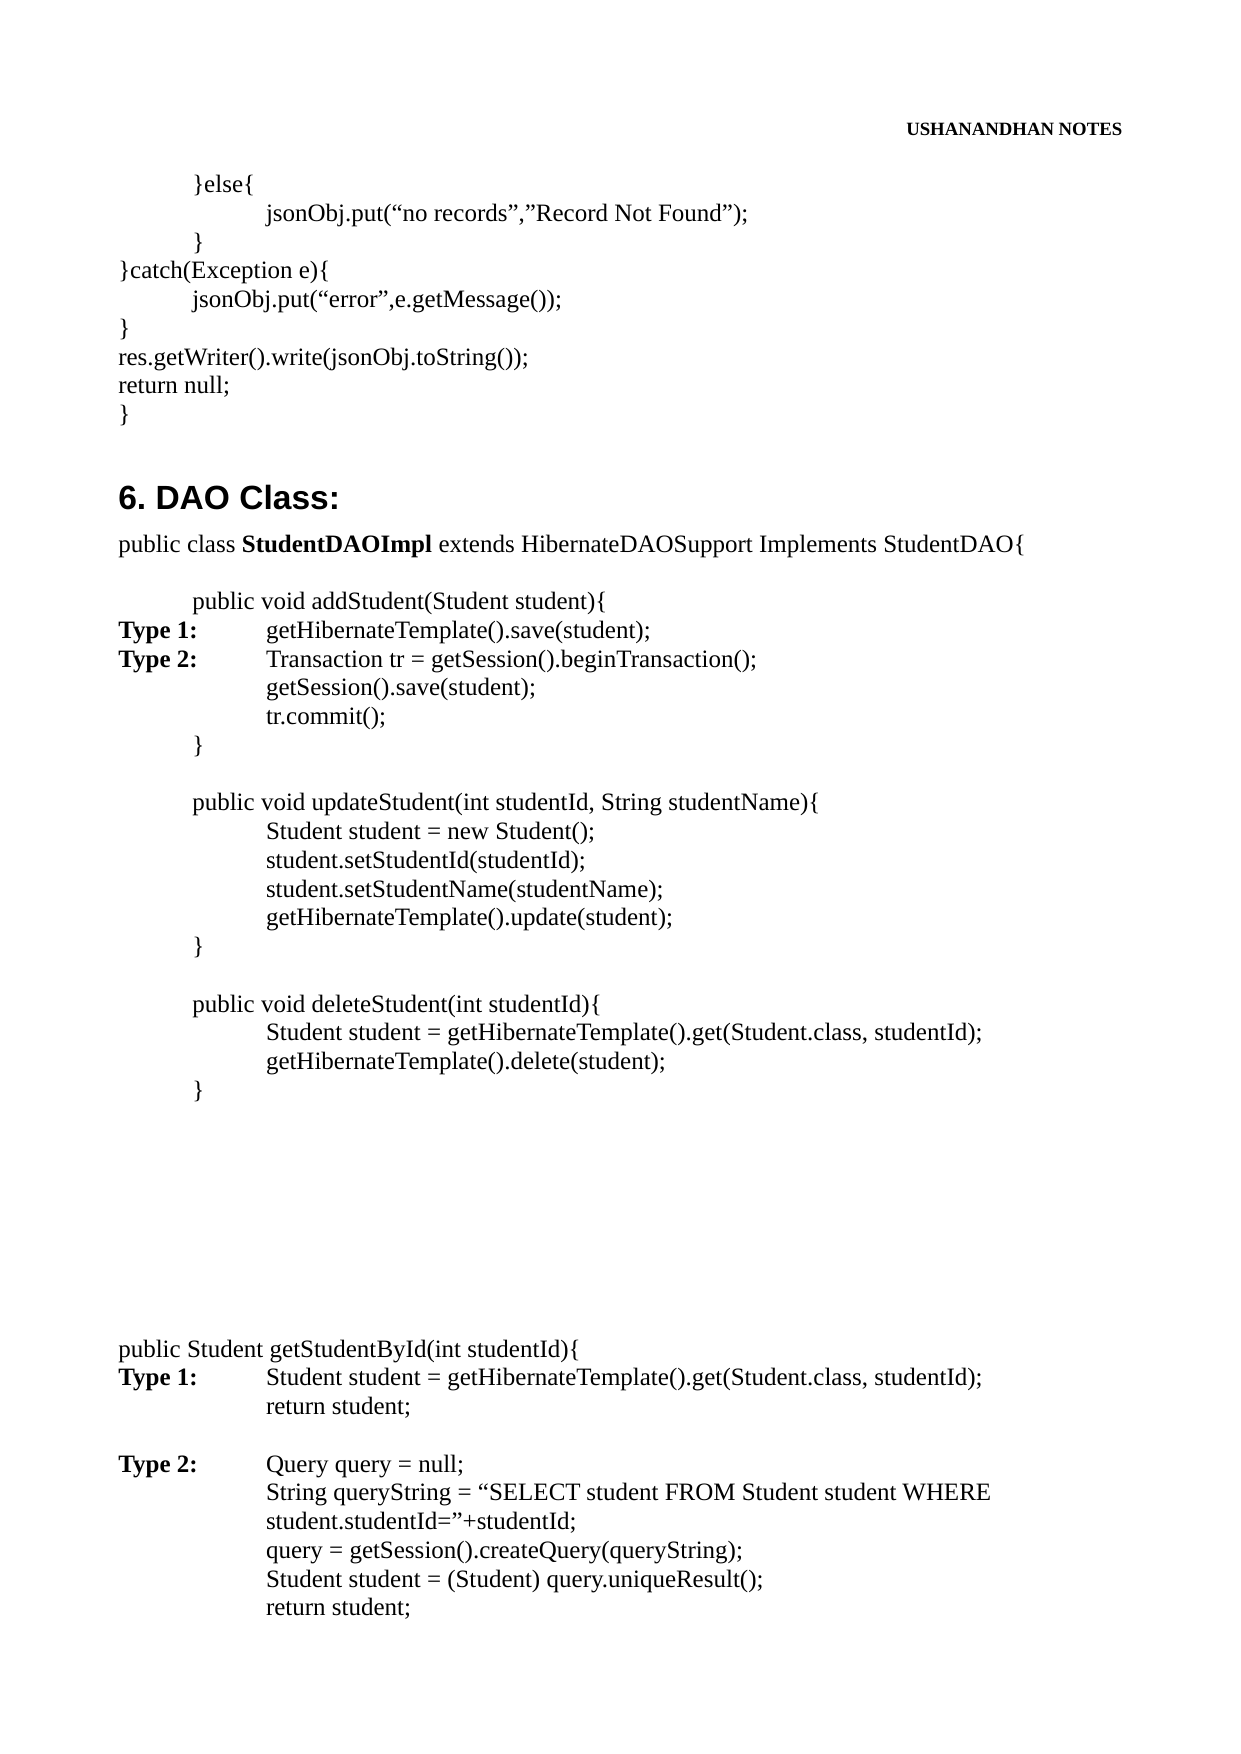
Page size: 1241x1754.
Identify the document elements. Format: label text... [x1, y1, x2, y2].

text public void deleteStudent(int studentId){ [118, 989, 1122, 1017]
text public void updateStudent(int studentId, String studentName){ [118, 787, 1122, 816]
text tr.commit(); [118, 701, 1122, 730]
text jsonObj.put(“no records”,”Record Not Found”); [118, 198, 1122, 227]
text } [118, 1075, 1122, 1104]
text }catch(Exception e){ [118, 255, 1122, 284]
text } [118, 399, 1122, 428]
text query = getSession().createQuery(queryString); [118, 1535, 1122, 1564]
text res.getWriter().write(jsonObj.toString()); [118, 342, 1122, 370]
text public class StudentDAOImpl extends HibernateDAOSupport Implements StudentDAO{ [118, 529, 1122, 557]
text } [118, 730, 1122, 759]
text } [118, 313, 1122, 342]
text }else{ [118, 169, 1122, 198]
text String queryString = “SELECT student FROM Student student WHERE student.studentId=”+studentId; [118, 1477, 1122, 1535]
text getHibernateTemplate().update(student); [118, 902, 1122, 931]
text Type 1: getHibernateTemplate().save(student); [118, 615, 1122, 644]
text return student; [118, 1391, 1122, 1420]
text student.setStudentName(studentName); [118, 874, 1122, 902]
text jsonObj.put(“error”,e.getMessage()); [118, 284, 1122, 313]
text public void addStudent(Student student){ [118, 586, 1122, 615]
text student.setStudentId(studentId); [118, 845, 1122, 874]
text return student; [118, 1592, 1122, 1621]
text } [118, 227, 1122, 255]
subtitle 6. DAO Class: [118, 477, 1122, 516]
text Type 2: Transaction tr = getSession().beginTransaction(); [118, 644, 1122, 672]
text public Student getStudentById(int studentId){ [118, 1334, 1122, 1362]
text Type 1: Student student = getHibernateTemplate().get(Student.class, studentId); [118, 1362, 1122, 1391]
text } [118, 931, 1122, 960]
text return null; [118, 370, 1122, 399]
text Type 2: Query query = null; [118, 1449, 1122, 1477]
text Student student = (Student) query.uniqueResult(); [118, 1564, 1122, 1592]
text getSession().save(student); [118, 672, 1122, 701]
text getHibernateTemplate().delete(student); [118, 1046, 1122, 1075]
text Student student = new Student(); [118, 816, 1122, 845]
text Student student = getHibernateTemplate().get(Student.class, studentId); [118, 1017, 1122, 1046]
